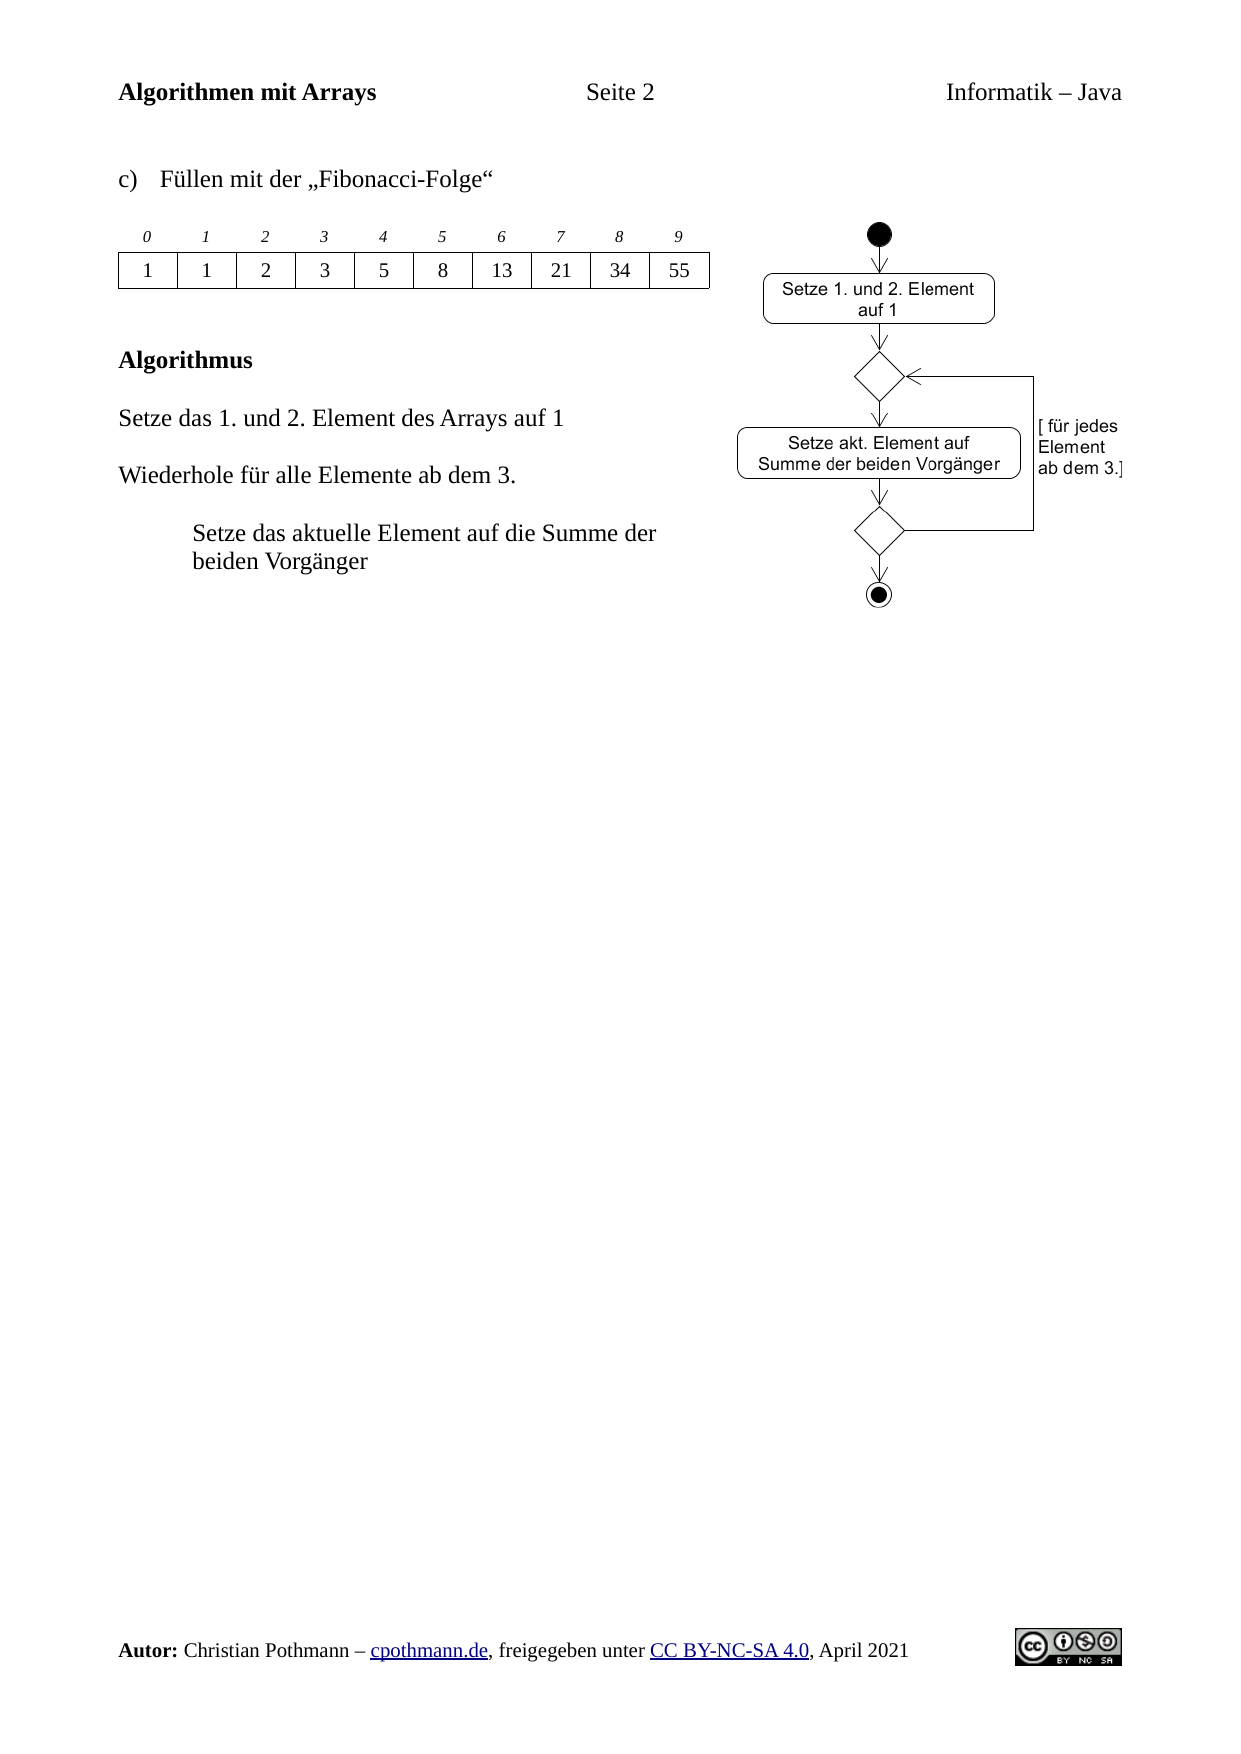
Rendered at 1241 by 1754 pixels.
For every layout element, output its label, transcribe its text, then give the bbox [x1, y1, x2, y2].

table_header 5 [413, 221, 472, 252]
text Autor: Christian Pothmann – cpothmann.de, freigegeben unter CC BY-NC-SA 4.0, April 2021 [118, 1638, 1015, 1662]
table_header 3 [295, 221, 354, 252]
table_cell 8 [414, 253, 472, 287]
table_header 4 [354, 221, 413, 252]
table_cell 34 [591, 253, 649, 287]
table_header 2 [236, 221, 295, 252]
table_cell 1 [178, 253, 236, 287]
picture [1015, 1628, 1122, 1666]
table_header 9 [650, 221, 709, 252]
table_cell 21 [532, 253, 590, 287]
table_cell 1 [119, 253, 177, 287]
table_cell 3 [296, 253, 354, 287]
table_cell 55 [650, 253, 709, 287]
list Füllen mit der „Fibonacci-Folge“ [118, 164, 1122, 192]
table_header 7 [531, 221, 590, 252]
table_header 6 [473, 221, 531, 252]
table_header Algorithmus Setze das 1. und 2. Element des Arrays auf 1 Wiederhole für alle Elemente ab dem 3. Setze das aktuelle Element auf die Summe der beiden Vorgänger [118, 289, 709, 607]
table_header 8 [590, 221, 649, 252]
table_header [709, 221, 736, 607]
table_cell 5 [355, 253, 413, 287]
table_header 0 [118, 221, 177, 252]
table_cell 2 [237, 253, 295, 287]
table_cell 13 [473, 253, 531, 287]
table_header 1 [177, 221, 236, 252]
picture [736, 221, 1123, 608]
